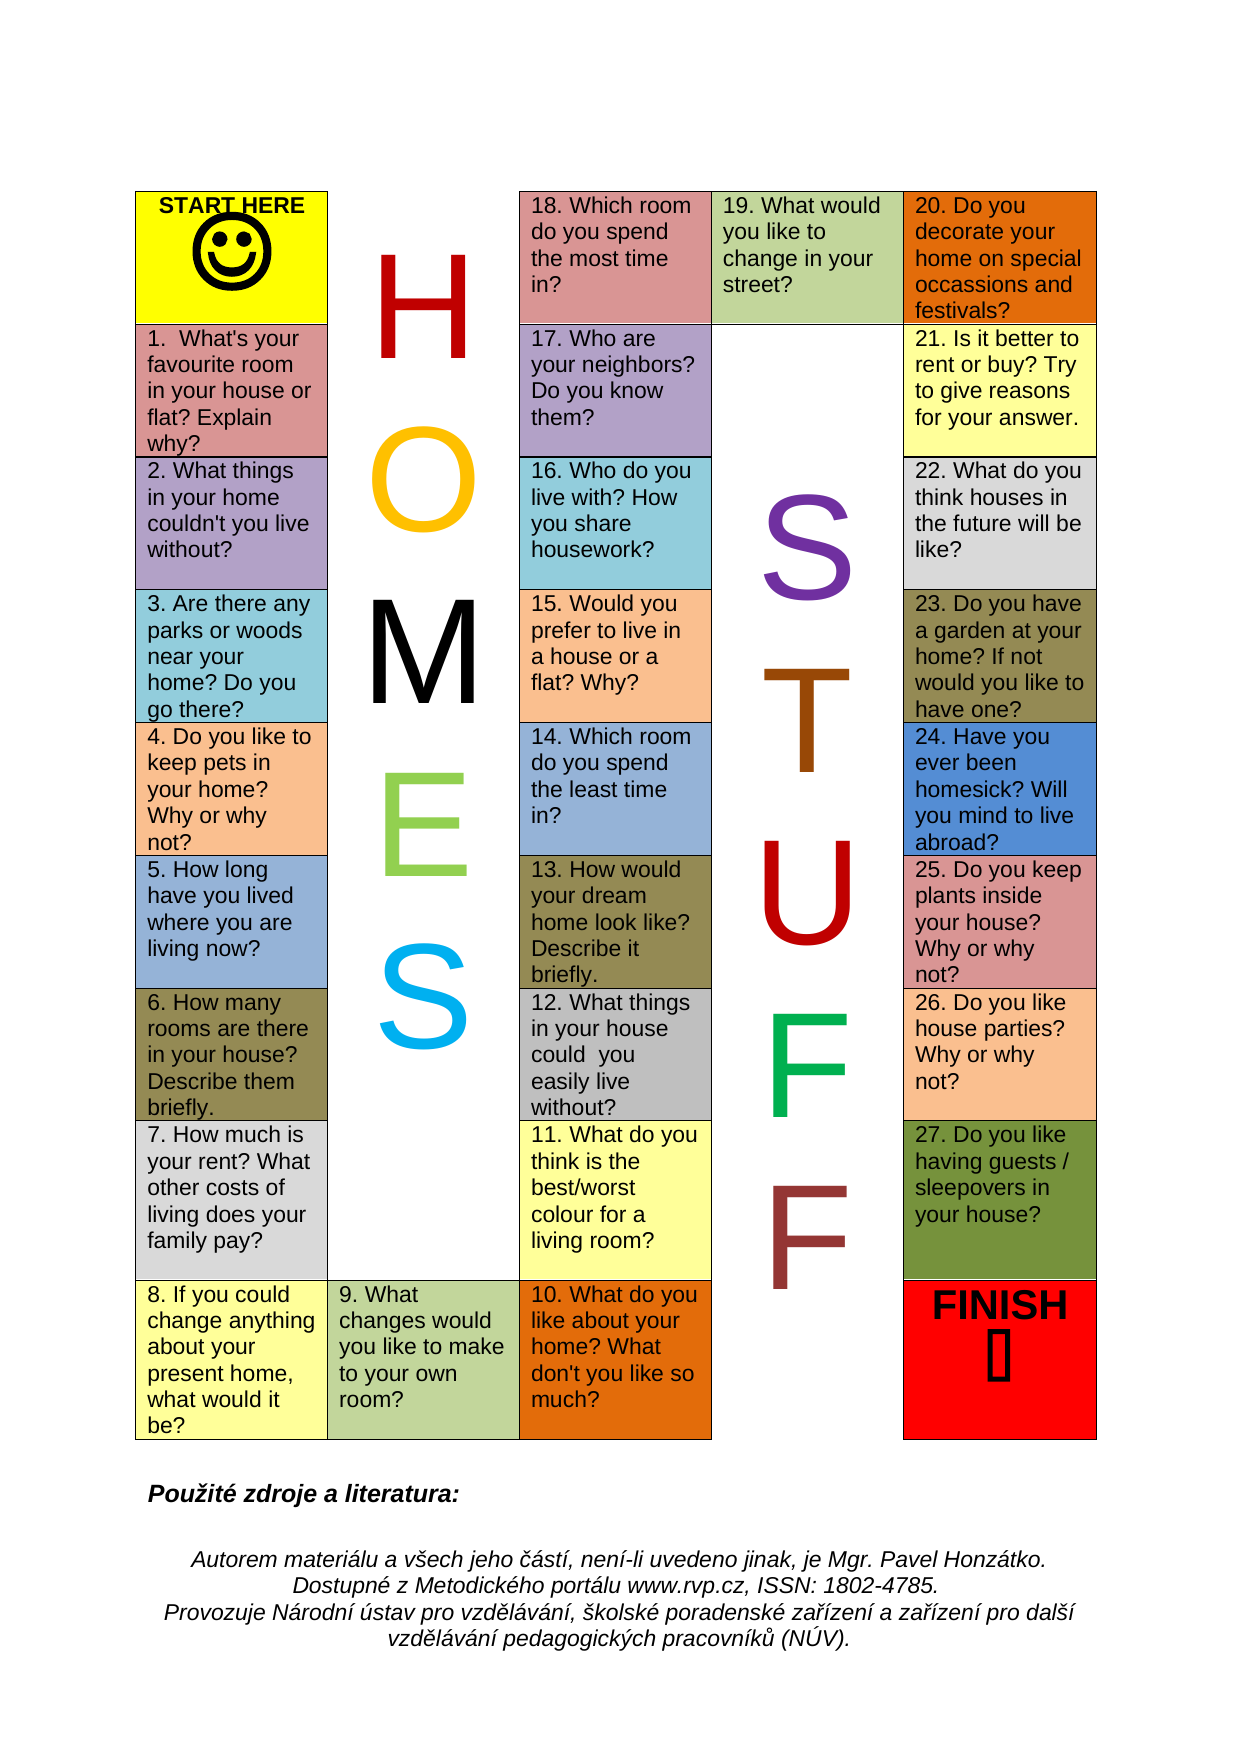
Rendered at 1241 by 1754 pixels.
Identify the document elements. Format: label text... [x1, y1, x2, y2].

table_cell 16. Who do you live with? How you share housework? [520, 458, 711, 589]
table_cell 27. Do you like having guests / sleepovers in your house? [904, 1121, 1096, 1279]
table_cell 22. What do you think houses in the future will be like? [904, 458, 1096, 589]
table_cell S T U F F [712, 325, 903, 1439]
table_cell 12. What things in your house could you easily live without? [520, 989, 711, 1120]
table_cell 26. Do you like house parties? Why or why not? [904, 989, 1096, 1120]
table_header 19. What would you like to change in your street? [712, 192, 903, 323]
table_cell 7. How much is your rent? What other costs of living does your family pay? [136, 1121, 327, 1279]
table_cell 13. How would your dream home look like? Describe it briefly. [520, 856, 711, 988]
text Použité zdroje a literatura: [148, 1479, 1093, 1508]
table_cell 10. What do you like about your home? What don't you like so much? [520, 1281, 711, 1439]
table_cell 15. Would you prefer to live in a house or a flat? Why? [520, 590, 711, 722]
table_header H O M E S [328, 191, 519, 1279]
table_cell 5. How long have you lived where you are living now? [136, 856, 327, 988]
table_cell 11. What do you think is the best/worst colour for a living room? [520, 1121, 711, 1279]
table_cell 24. Have you ever been homesick? Will you mind to live abroad? [904, 723, 1096, 855]
table_cell FINISH  [904, 1281, 1096, 1439]
table_cell 4. Do you like to keep pets in your home? Why or why not? [136, 723, 327, 855]
table_cell 2. What things in your home couldn't you live without? [136, 458, 327, 589]
table_cell 9. What changes would you like to make to your own room? [328, 1281, 519, 1439]
table_cell 21. Is it better to rent or buy? Try to give reasons for your answer. [904, 325, 1096, 456]
table_cell 14. Which room do you spend the least time in? [520, 723, 711, 855]
table_header 18. Which room do you spend the most time in? [520, 192, 711, 323]
table_cell 1. What's your favourite room in your house or flat? Explain why? [136, 325, 327, 456]
table_header 20. Do you decorate your home on special occassions and festivals? [904, 192, 1096, 323]
table_header START HERE  [136, 192, 327, 323]
table_cell 17. Who are your neighbors? Do you know them? [520, 325, 711, 456]
table_cell 8. If you could change anything about your present home, what would it be? [136, 1281, 327, 1439]
table_cell 3. Are there any parks or woods near your home? Do you go there? [136, 590, 327, 722]
table_cell 23. Do you have a garden at your home? If not would you like to have one? [904, 590, 1096, 722]
table_cell 6. How many rooms are there in your house? Describe them briefly. [136, 989, 327, 1120]
table_cell 25. Do you keep plants inside your house? Why or why not? [904, 856, 1096, 988]
